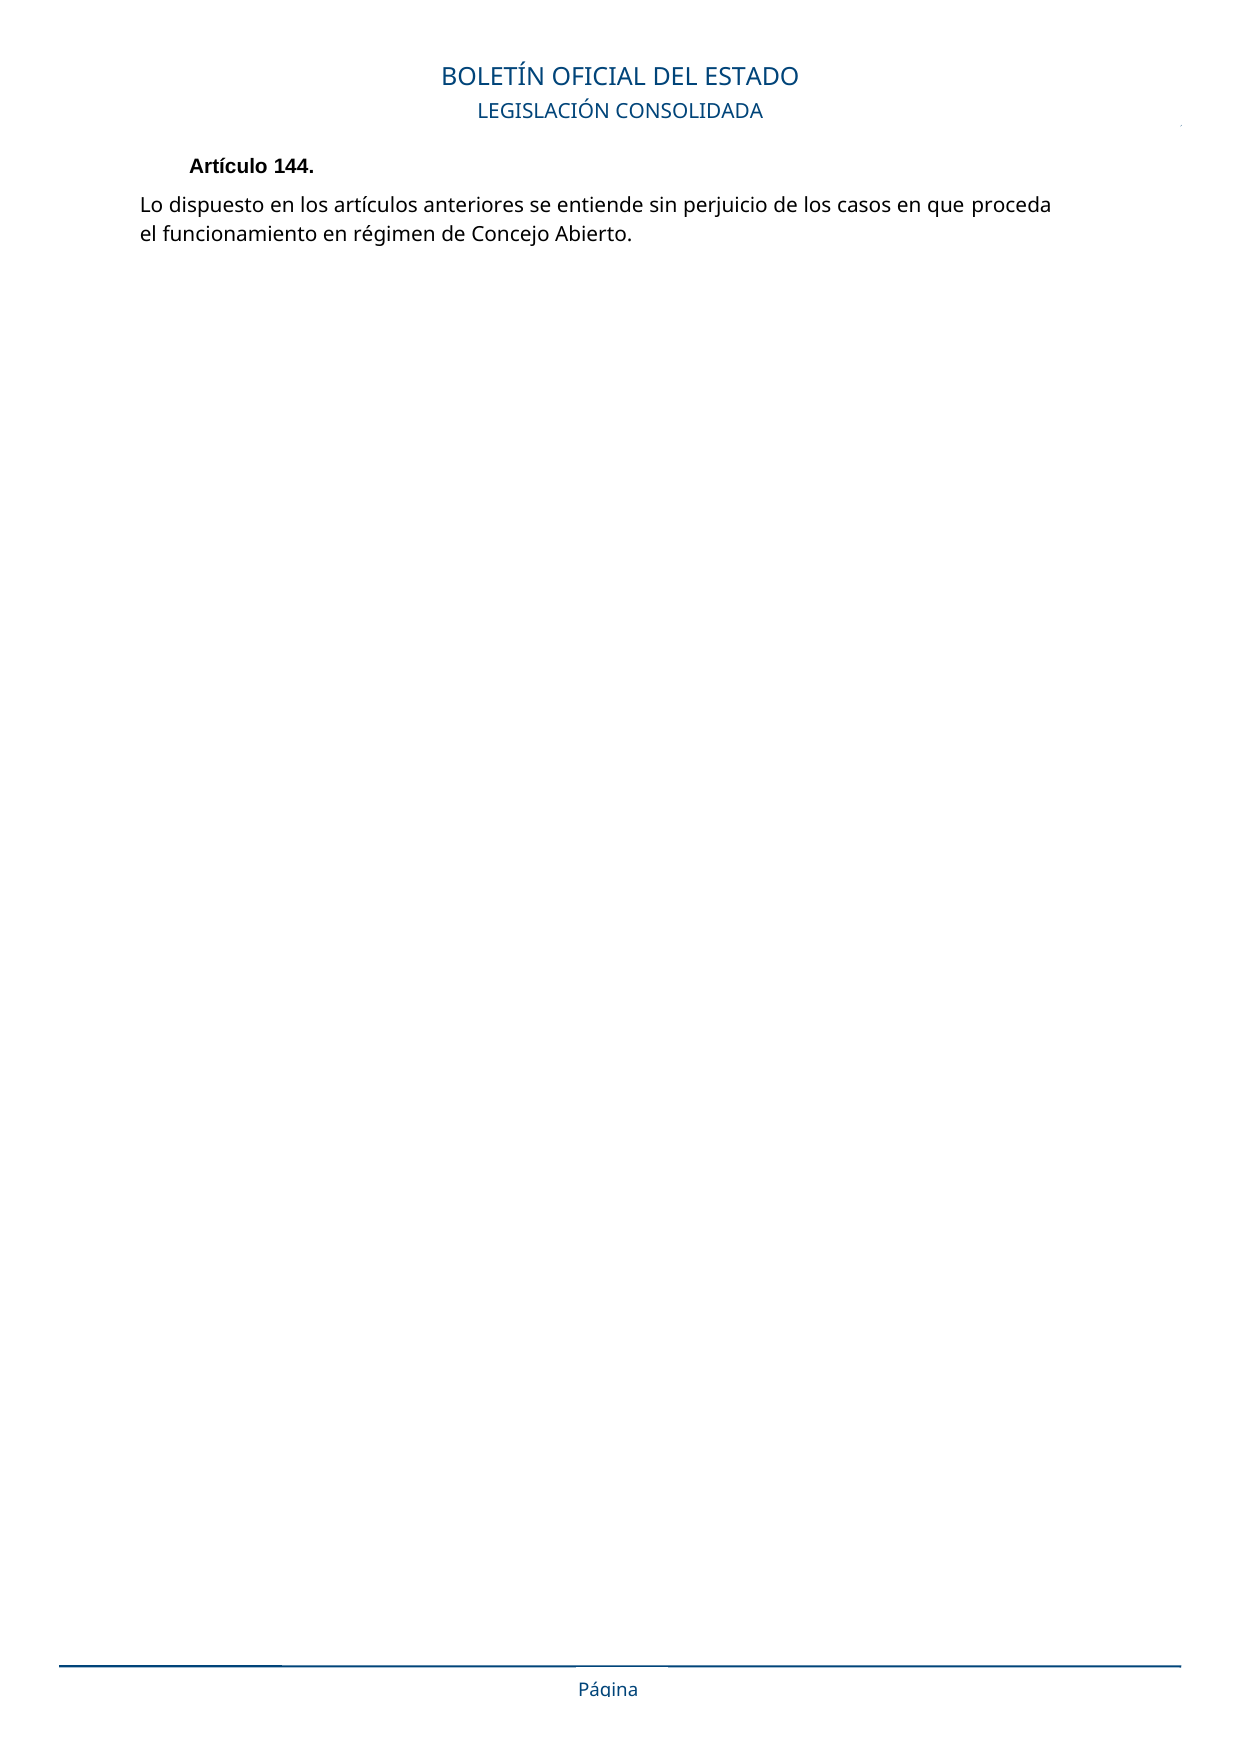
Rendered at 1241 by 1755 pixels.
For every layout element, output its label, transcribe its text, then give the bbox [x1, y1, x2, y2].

subtitle Artículo 144. [189, 153, 1184, 177]
text Lo dispuesto en los artículos anteriores se entiende sin perjuicio de los casos en que proceda el funcionamiento en régimen de Concejo Abierto. [139, 190, 1051, 247]
